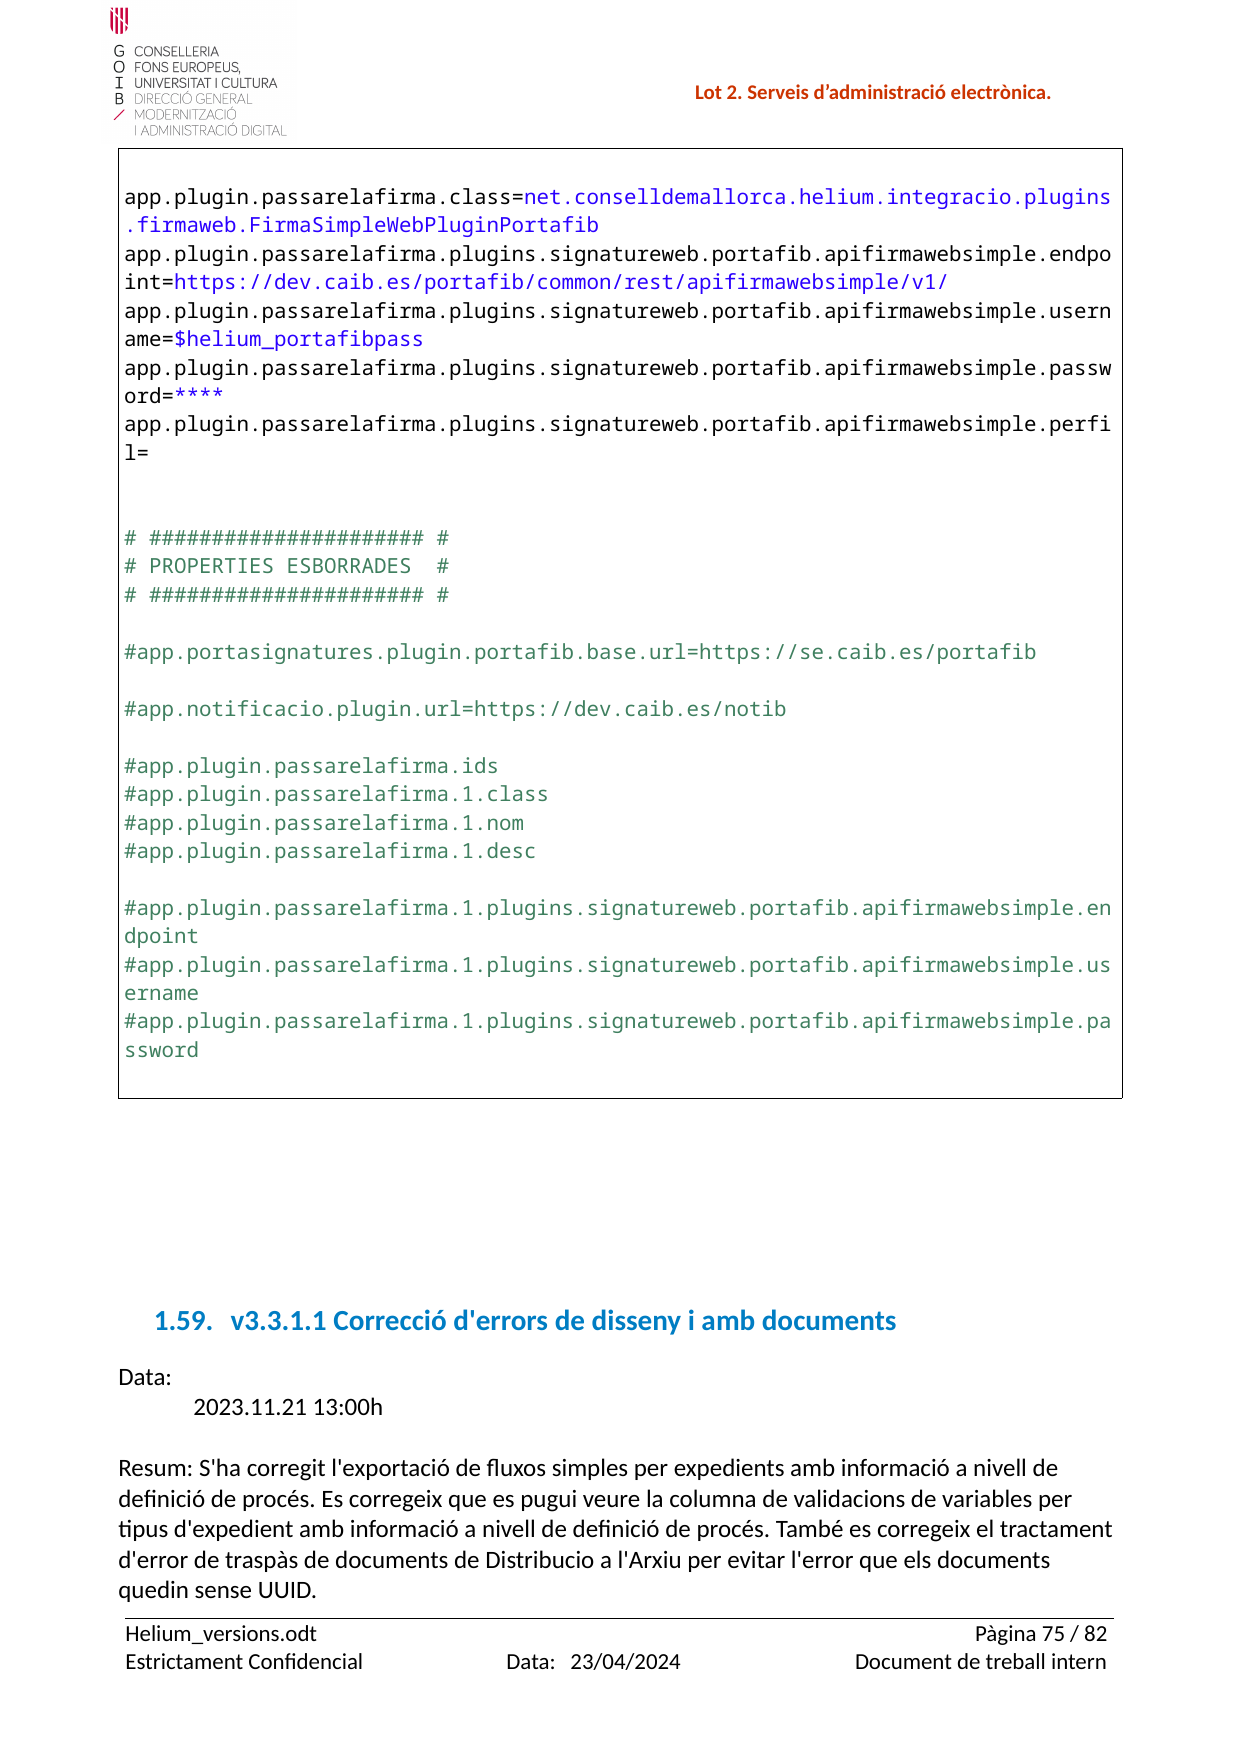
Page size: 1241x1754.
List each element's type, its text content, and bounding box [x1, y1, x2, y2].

subtitle v3.3.1.1 Correcció d'errors de disseny i amb documents [153, 1302, 1122, 1337]
table_header app.plugin.passarelafirma.class=net.conselldemallorca.helium.integracio.plugins.firmaweb.FirmaSimpleWebPluginPortafib app.plugin.passarelafirma.plugins.signatureweb.portafib.apifirmawebsimple.endpoint=https://dev.caib.es/portafib/common/rest/apifirmawebsimple/v1/ app.plugin.passarelafirma.plugins.signatureweb.portafib.apifirmawebsimple.username=$helium_portafibpass app.plugin.passarelafirma.plugins.signatureweb.portafib.apifirmawebsimple.password=**** app.plugin.passarelafirma.plugins.signatureweb.portafib.apifirmawebsimple.perfil= # ###################### # # PROPERTIES ESBORRADES # # ###################### # #app.portasignatures.plugin.portafib.base.url=https://se.caib.es/portafib #app.notificacio.plugin.url=https://dev.caib.es/notib #app.plugin.passarelafirma.ids #app.plugin.passarelafirma.1.class #app.plugin.passarelafirma.1.nom #app.plugin.passarelafirma.1.desc #app.plugin.passarelafirma.1.plugins.signatureweb.portafib.apifirmawebsimple.endpoint #app.plugin.passarelafirma.1.plugins.signatureweb.portafib.apifirmawebsimple.username #app.plugin.passarelafirma.1.plugins.signatureweb.portafib.apifirmawebsimple.password [119, 149, 1122, 1098]
text 2023.11.21 13:00h [118, 1391, 1122, 1422]
picture [100, 0, 297, 144]
text Data: [118, 1361, 1122, 1391]
text Resum: S'ha corregit l'exportació de fluxos simples per expedients amb informació a nivell de definició de procés. Es corregeix que es pugui veure la columna de validacions de variables per tipus d'expedient amb informació a nivell de definició de procés. També es corregeix el tractament d'error de traspàs de documents de Distribucio a l'Arxiu per evitar l'error que els documents quedin sense UUID. [118, 1452, 1122, 1605]
